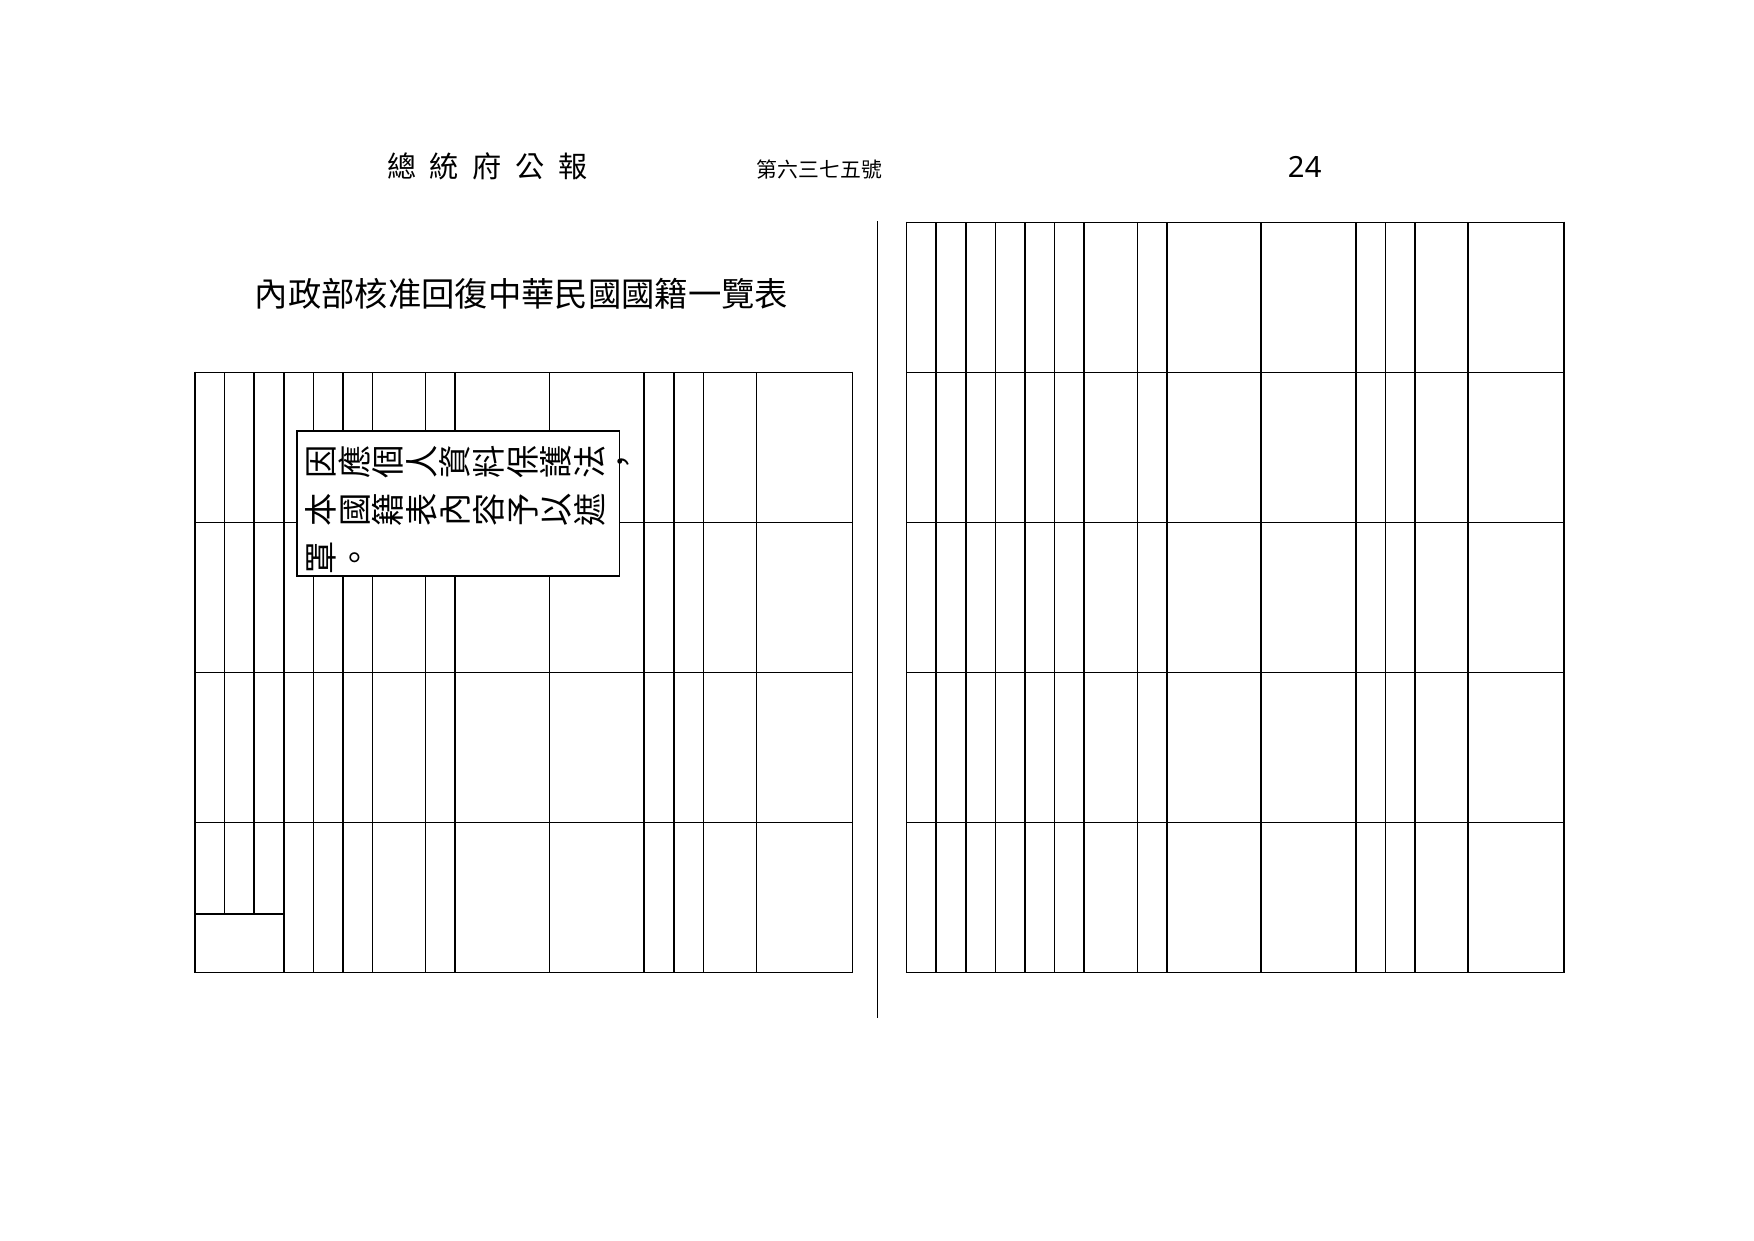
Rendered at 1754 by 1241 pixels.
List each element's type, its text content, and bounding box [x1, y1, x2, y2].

table_cell [1138, 823, 1166, 972]
table_cell [285, 523, 313, 672]
table_cell [967, 373, 995, 522]
table_cell [967, 823, 995, 972]
table_header [373, 373, 425, 430]
table_header [675, 373, 703, 522]
table_cell [373, 577, 425, 672]
table_header [314, 373, 342, 430]
table_cell [645, 823, 673, 972]
table_cell [285, 823, 313, 972]
table_cell [225, 823, 253, 913]
table_cell [426, 823, 454, 972]
table_cell [757, 523, 852, 672]
table_cell [225, 673, 253, 822]
table_cell [937, 673, 965, 822]
table_cell [1386, 523, 1414, 672]
table_cell [1386, 673, 1414, 822]
table_cell [1469, 223, 1563, 372]
table_cell [1416, 373, 1467, 522]
table_header [757, 373, 852, 522]
table_cell [1138, 223, 1166, 372]
table_cell [550, 823, 643, 972]
table_cell [373, 673, 425, 822]
table_cell [996, 373, 1024, 522]
table_cell [255, 823, 283, 913]
table_cell [550, 673, 643, 822]
table_cell [1357, 673, 1385, 822]
table_header [344, 373, 372, 430]
table_cell [937, 373, 965, 522]
table_header [255, 373, 283, 522]
table_cell [907, 373, 935, 522]
table_cell [1055, 523, 1083, 672]
table_cell [456, 673, 549, 822]
table_cell [1055, 223, 1083, 372]
table_cell [1416, 823, 1467, 972]
table_cell [255, 673, 283, 822]
table_cell [314, 823, 342, 972]
table_header [704, 373, 756, 522]
table_cell [1085, 223, 1137, 372]
table_cell [285, 673, 313, 822]
table_cell [1168, 523, 1260, 672]
table_cell [1386, 373, 1414, 522]
table_cell [1357, 523, 1385, 672]
text 內政部核准回復中華民國國籍一覽表 [195, 222, 847, 328]
table_cell [1386, 223, 1414, 372]
table_cell [996, 523, 1024, 672]
table_cell [426, 673, 454, 822]
table_cell [344, 577, 372, 672]
table_cell [344, 823, 372, 972]
table_cell [907, 223, 935, 372]
table_cell [967, 673, 995, 822]
table_cell [1168, 673, 1260, 822]
table_cell [645, 523, 673, 672]
table_cell [1469, 673, 1563, 822]
table_cell [675, 823, 703, 972]
table_cell [1168, 823, 1260, 972]
table_header [550, 373, 643, 522]
table_cell [996, 823, 1024, 972]
table_cell [314, 577, 342, 672]
table_cell [196, 823, 224, 913]
table_cell [757, 823, 852, 972]
table_cell [1469, 823, 1563, 972]
table_cell [314, 673, 342, 822]
table_cell [1026, 823, 1054, 972]
table_cell [704, 823, 756, 972]
table_cell [1416, 223, 1467, 372]
table_cell [1469, 373, 1563, 522]
table_header [645, 373, 673, 522]
table_cell [996, 673, 1024, 822]
table_header [456, 373, 549, 430]
table_cell [1262, 673, 1355, 822]
table_cell [1055, 673, 1083, 822]
table_cell [967, 523, 995, 672]
table_cell [1138, 373, 1166, 522]
table_cell [1262, 823, 1355, 972]
table_cell [937, 523, 965, 672]
table_cell [1357, 223, 1385, 372]
table_cell [1026, 223, 1054, 372]
table_cell [907, 523, 935, 672]
table_cell [937, 823, 965, 972]
table_cell [1026, 523, 1054, 672]
table_cell [196, 915, 283, 972]
table_cell [426, 577, 454, 672]
table_cell [225, 523, 253, 672]
table_cell [1055, 373, 1083, 522]
table_cell [1357, 373, 1385, 522]
table_cell [1469, 523, 1563, 672]
table_cell [1262, 373, 1355, 522]
table_cell [937, 223, 965, 372]
table_cell [1168, 373, 1260, 522]
table_cell [1386, 823, 1414, 972]
table_cell [1416, 673, 1467, 822]
table_cell [704, 523, 756, 672]
table_cell [907, 673, 935, 822]
table_header [196, 373, 224, 522]
table_cell [1055, 823, 1083, 972]
table_cell [704, 673, 756, 822]
table_cell [1138, 673, 1166, 822]
table_cell [1085, 673, 1137, 822]
table_cell [907, 823, 935, 972]
table_cell [1085, 823, 1137, 972]
table_cell [1026, 373, 1054, 522]
table_cell [456, 577, 549, 672]
table_cell [675, 673, 703, 822]
table_cell [344, 673, 372, 822]
table_header [285, 373, 313, 522]
table_cell [1416, 523, 1467, 672]
table_cell [757, 673, 852, 822]
table_cell [373, 823, 425, 972]
table_cell [645, 673, 673, 822]
table_cell [1168, 223, 1260, 372]
table_header [426, 373, 454, 430]
table_cell [1262, 223, 1355, 372]
table_header [225, 373, 253, 522]
table_cell [196, 523, 224, 672]
table_cell [996, 223, 1024, 372]
table_cell [675, 523, 703, 672]
table_cell [967, 223, 995, 372]
table_cell [1357, 823, 1385, 972]
table_cell [456, 823, 549, 972]
table_cell [1138, 523, 1166, 672]
table_cell [1085, 523, 1137, 672]
table_cell [1026, 673, 1054, 822]
table_cell [255, 523, 283, 672]
table_cell [196, 673, 224, 822]
table_cell [1262, 523, 1355, 672]
table_cell [550, 523, 643, 672]
table_cell [1085, 373, 1137, 522]
